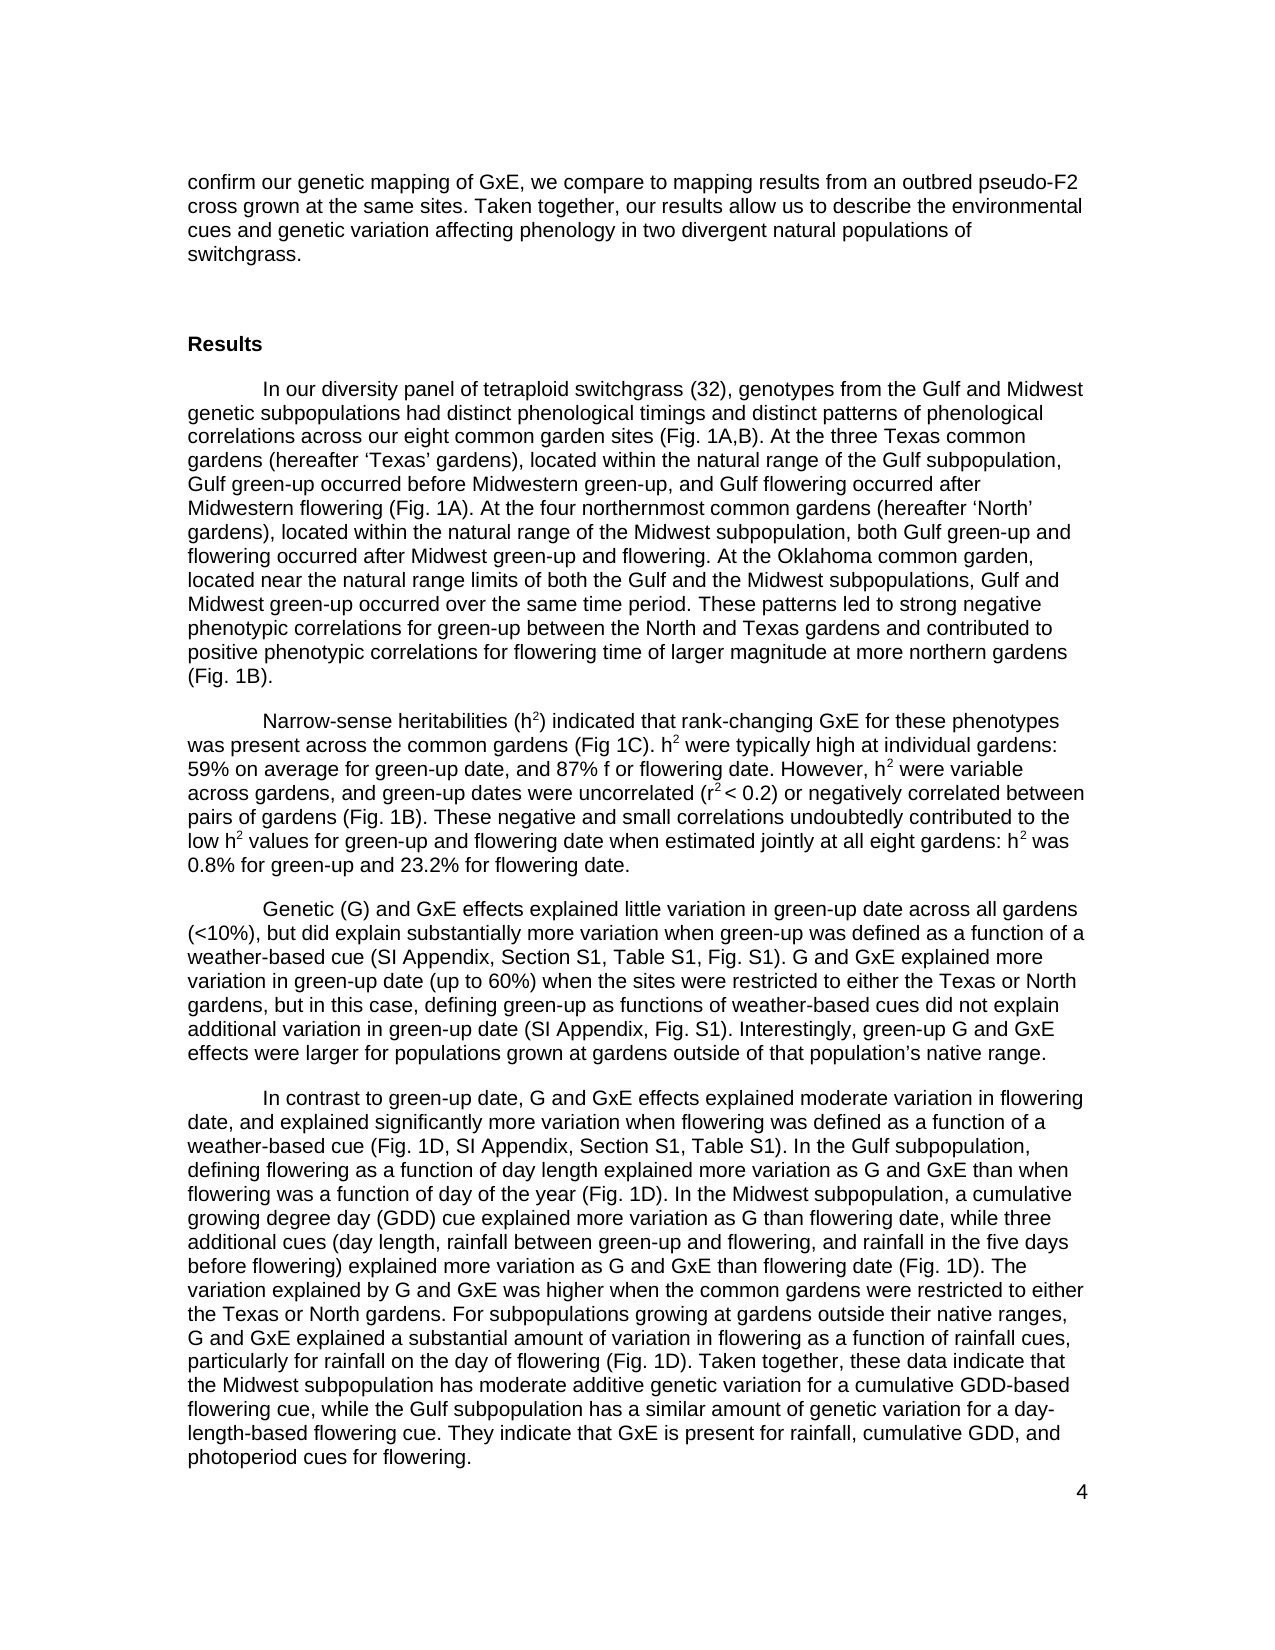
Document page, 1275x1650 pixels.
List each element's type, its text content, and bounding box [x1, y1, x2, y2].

text Narrow-sense heritabilities (h2) indicated that rank-changing GxE for these phenotypes was present across the common gardens (Fig 1C). h2 were typically high at individual gardens: 59% on average for green-up date, and 87% f or flowering date. However, h2 were variable across gardens, and green-up dates were uncorrelated (r2 < 0.2) or negatively correlated between pairs of gardens (Fig. 1B). These negative and small correlations undoubtedly contributed to the low h2 values for green-up and flowering date when estimated jointly at all eight gardens: h2 was 0.8% for green-up and 23.2% for flowering date. [187, 709, 1087, 876]
text confirm our genetic mapping of GxE, we compare to mapping results from an outbred pseudo-F2 cross grown at the same sites. Taken together, our results allow us to describe the environmental cues and genetic variation affecting phenology in two divergent natural populations of switchgrass. [187, 170, 1087, 266]
text Genetic (G) and GxE effects explained little variation in green-up date across all gardens (<10%), but did explain substantially more variation when green-up was defined as a function of a weather-based cue (SI Appendix, Section S1, Table S1, Fig. S1). G and GxE explained more variation in green-up date (up to 60%) when the sites were restricted to either the Texas or North gardens, but in this case, defining green-up as functions of weather-based cues did not explain additional variation in green-up date (SI Appendix, Fig. S1). Interestingly, green-up G and GxE effects were larger for populations grown at gardens outside of that population’s native range. [187, 897, 1087, 1065]
text Results [187, 332, 1087, 356]
text In our diversity panel of tetraploid switchgrass (32), genotypes from the Gulf and Midwest genetic subpopulations had distinct phenological timings and distinct patterns of phenological correlations across our eight common garden sites (Fig. 1A,B). At the three Texas common gardens (hereafter ‘Texas’ gardens), located within the natural range of the Gulf subpopulation, Gulf green-up occurred before Midwestern green-up, and Gulf flowering occurred after Midwestern flowering (Fig. 1A). At the four northernmost common gardens (hereafter ‘North’ gardens), located within the natural range of the Midwest subpopulation, both Gulf green-up and flowering occurred after Midwest green-up and flowering. At the Oklahoma common garden, located near the natural range limits of both the Gulf and the Midwest subpopulations, Gulf and Midwest green-up occurred over the same time period. These patterns led to strong negative phenotypic correlations for green-up between the North and Texas gardens and contributed to positive phenotypic correlations for flowering time of larger magnitude at more northern gardens (Fig. 1B). [187, 376, 1087, 688]
text In contrast to green-up date, G and GxE effects explained moderate variation in flowering date, and explained significantly more variation when flowering was defined as a function of a weather-based cue (Fig. 1D, SI Appendix, Section S1, Table S1). In the Gulf subpopulation, defining flowering as a function of day length explained more variation as G and GxE than when flowering was a function of day of the year (Fig. 1D). In the Midwest subpopulation, a cumulative growing degree day (GDD) cue explained more variation as G than flowering date, while three additional cues (day length, rainfall between green-up and flowering, and rainfall in the five days before flowering) explained more variation as G and GxE than flowering date (Fig. 1D). The variation explained by G and GxE was higher when the common gardens were restricted to either the Texas or North gardens. For subpopulations growing at gardens outside their native ranges, G and GxE explained a substantial amount of variation in flowering as a function of rainfall cues, particularly for rainfall on the day of flowering (Fig. 1D). Taken together, these data indicate that the Midwest subpopulation has moderate additive genetic variation for a cumulative GDD-based flowering cue, while the Gulf subpopulation has a similar amount of genetic variation for a day-length-based flowering cue. They indicate that GxE is present for rainfall, cumulative GDD, and photoperiod cues for flowering. [187, 1086, 1087, 1469]
